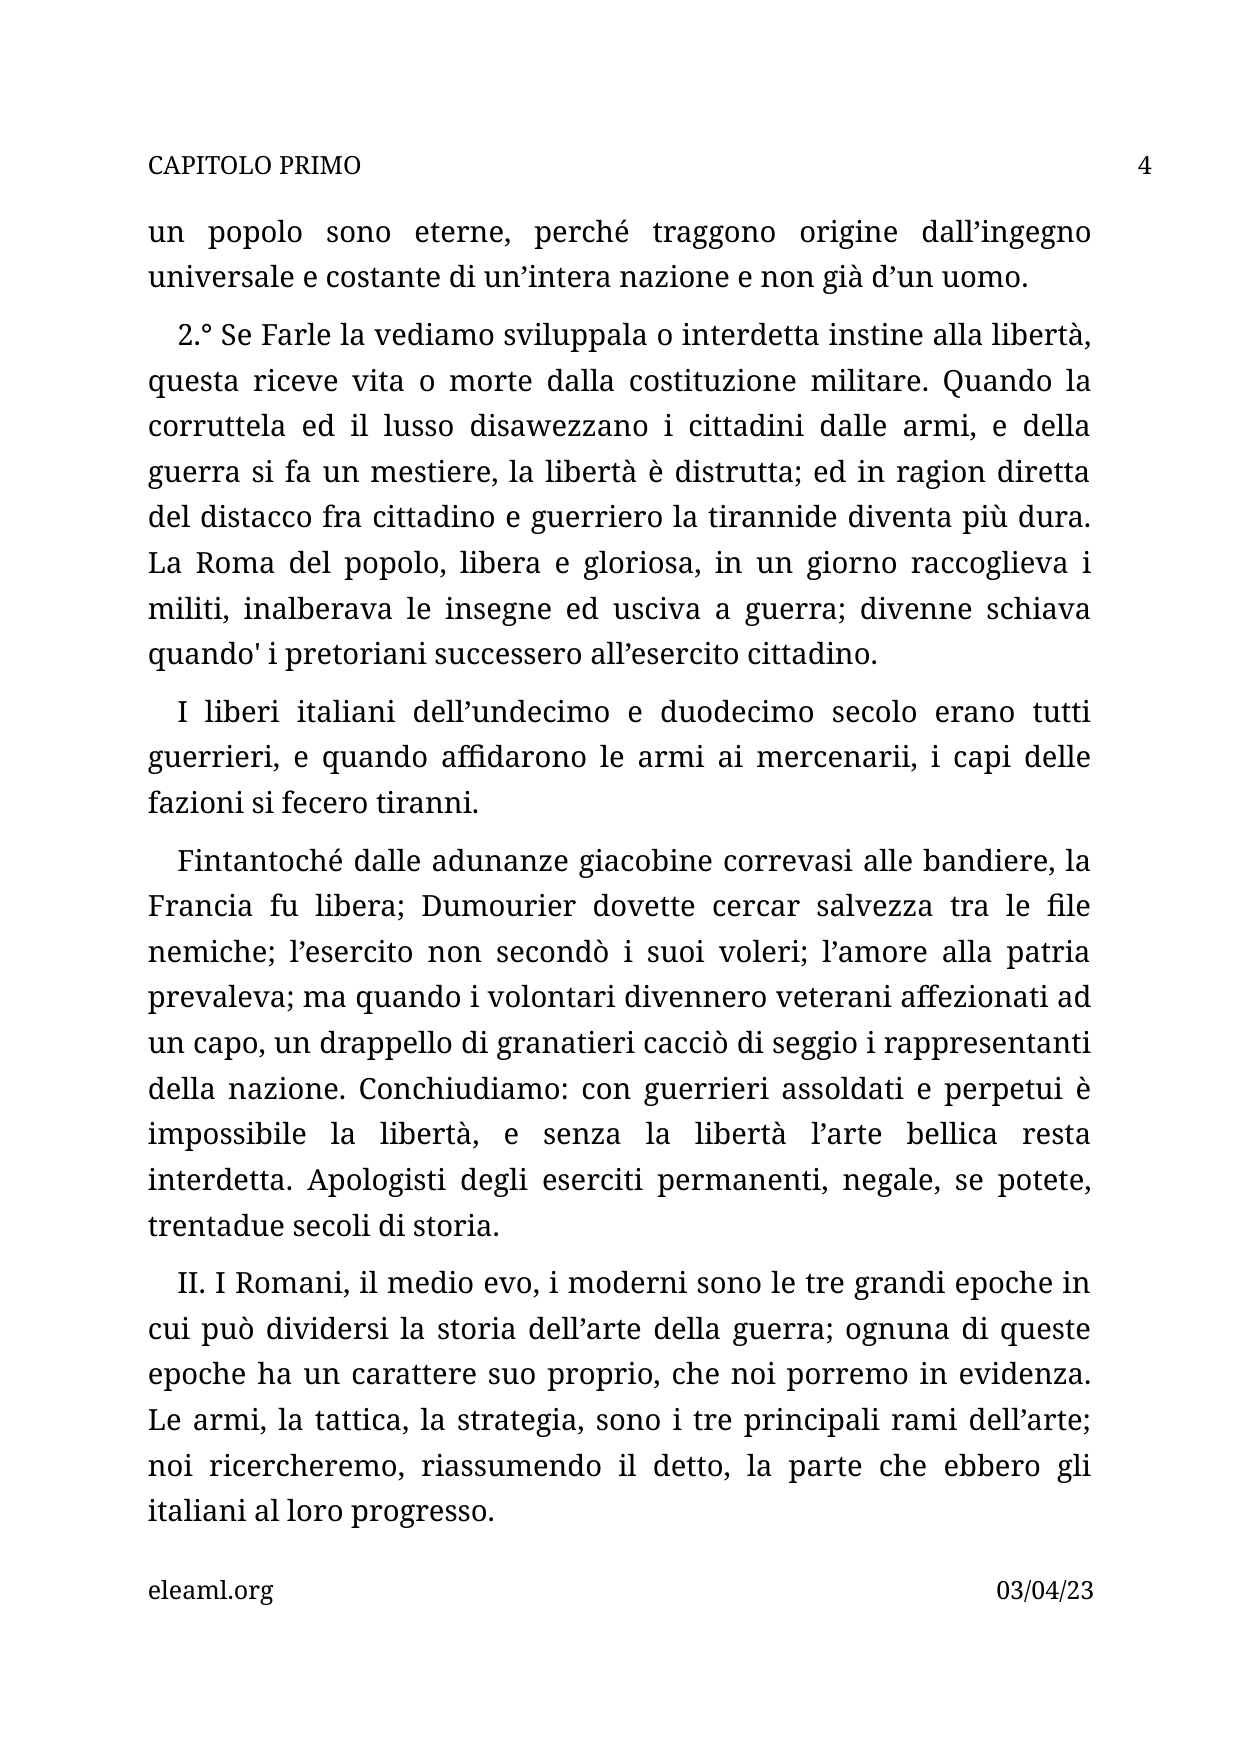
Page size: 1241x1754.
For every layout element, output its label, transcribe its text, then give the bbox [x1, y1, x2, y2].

text Fintantoché dalle adunanze giacobine correvasi alle bandiere, la Francia fu libera; Dumourier dovette cercar salvezza tra le file nemiche; l’esercito non secondò i suoi voleri; l’amore alla patria prevaleva; ma quando i volontari divennero veterani affezionati ad un capo, un drappello di granatieri cacciò di seggio i rappresentanti della nazione. Conchiudiamo: con guerrieri assoldati e perpetui è impossibile la libertà, e senza la libertà l’arte bellica resta interdetta. Apologisti degli eserciti permanenti, negale, se potete, trentadue secoli di storia. [148, 840, 1093, 1244]
text I liberi italiani dell’undecimo e duodecimo secolo erano tutti guerrieri, e quando affidarono le armi ai mercenarii, i capi delle fazioni si fecero tiranni. [148, 691, 1093, 822]
text un popolo sono eterne, perché traggono origine dall’ingegno universale e costante di un’intera nazione e non già d’un uomo. [148, 211, 1093, 296]
text II. I Romani, il medio evo, i moderni sono le tre grandi epoche in cui può dividersi la storia dell’arte della guerra; ognuna di queste epoche ha un carattere suo proprio, che noi porremo in evidenza. Le armi, la tattica, la strategia, sono i tre principali rami dell’arte; noi ricercheremo, riassumendo il detto, la parte che ebbero gli italiani al loro progresso. [148, 1262, 1093, 1530]
text 2.° Se Farle la vediamo sviluppala o interdetta instine alla libertà, questa riceve vita o morte dalla costituzione militare. Quando la corruttela ed il lusso disawezzano i cittadini dalle armi, e della guerra si fa un mestiere, la libertà è distrutta; ed in ragion diretta del distacco fra cittadino e guerriero la tirannide diventa più dura. La Roma del popolo, libera e gloriosa, in un giorno raccoglieva i militi, inalberava le insegne ed usciva a guerra; divenne schiava quando' i pretoriani successero all’esercito cittadino. [148, 314, 1093, 673]
